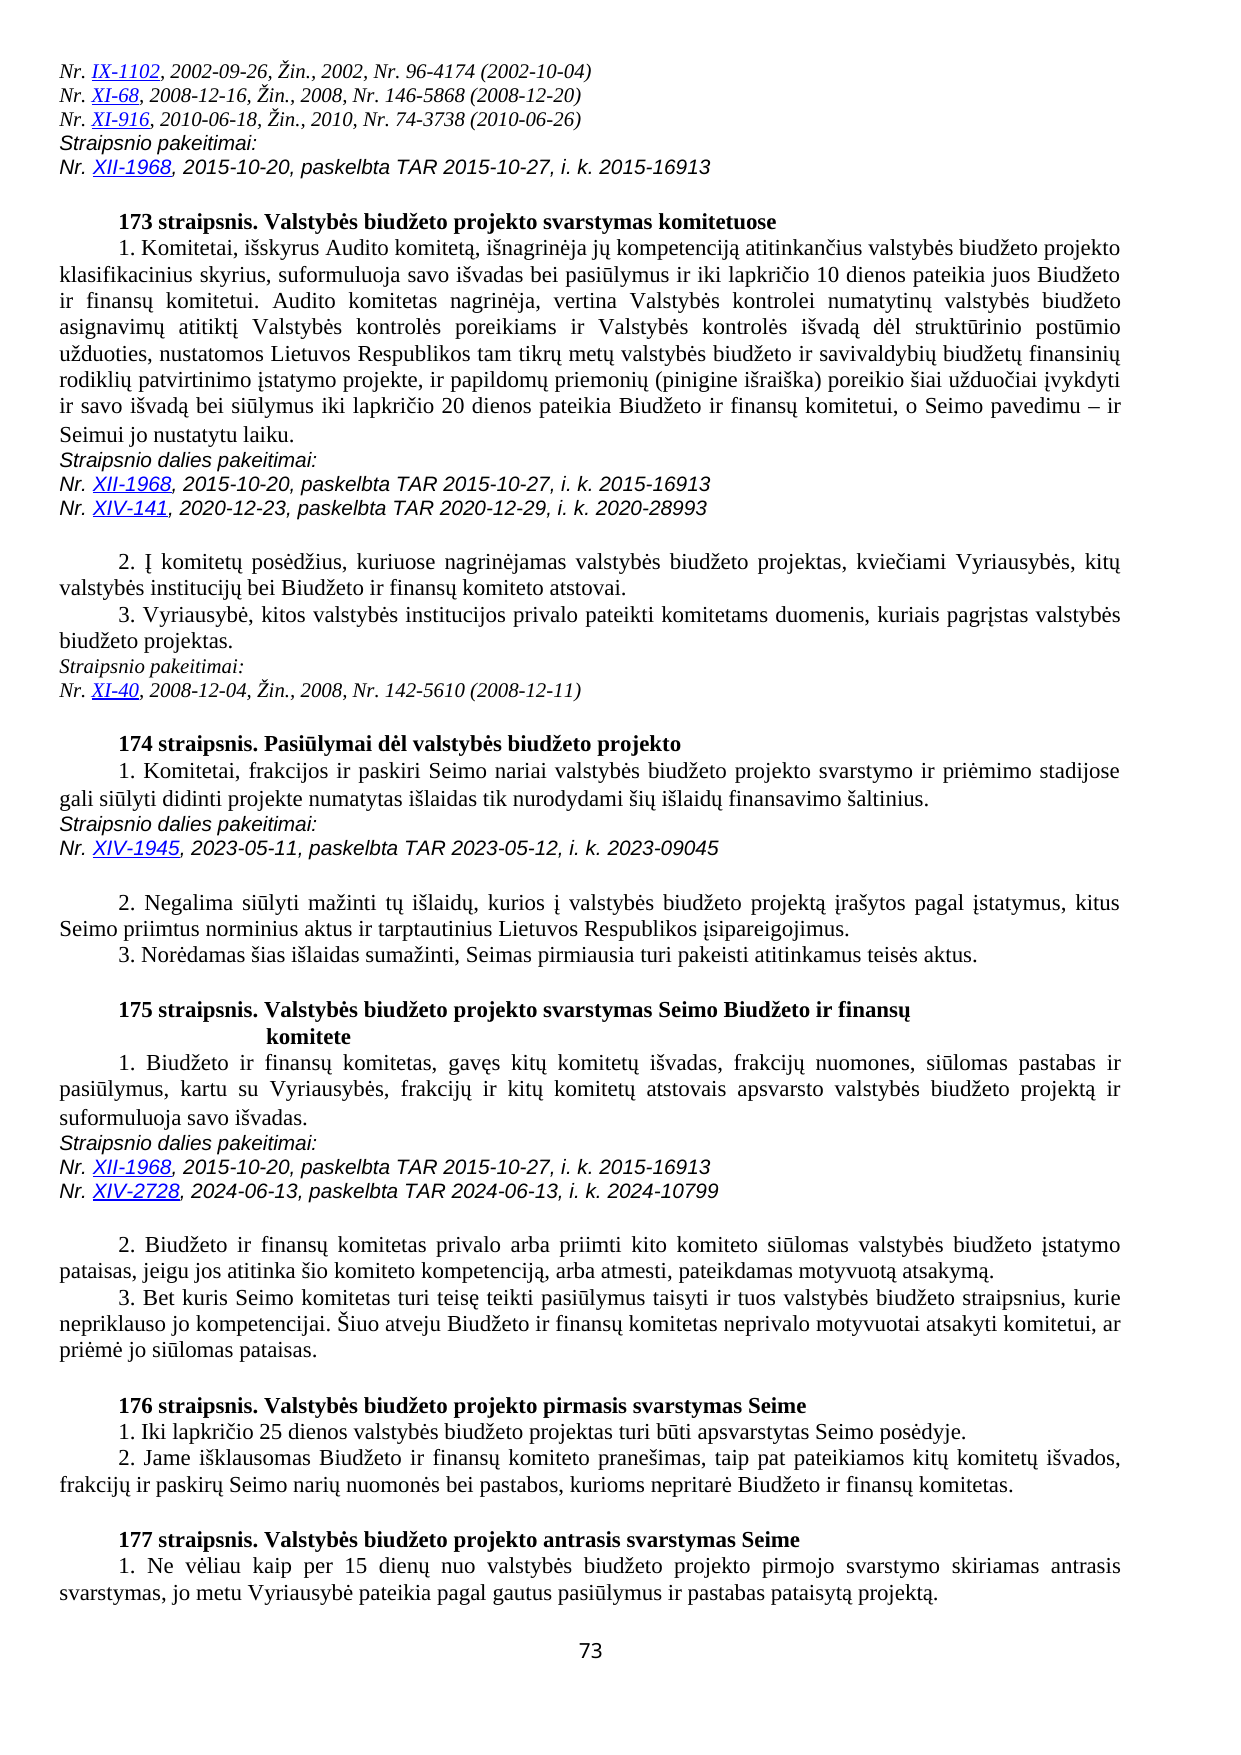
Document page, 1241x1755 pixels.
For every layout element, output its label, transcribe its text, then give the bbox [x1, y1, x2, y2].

text 175 straipsnis. Valstybės biudžeto projekto svarstymas Seimo Biudžeto ir finansų [118, 996, 1122, 1023]
text komitete [266, 1023, 1122, 1049]
text Straipsnio dalies pakeitimai: [59, 1131, 1122, 1154]
text 1. Biudžeto ir finansų komitetas, gavęs kitų komitetų išvadas, frakcijų nuomones, siūlomas pastabas ir pasiūlymus, kartu su Vyriausybės, frakcijų ir kitų komitetų atstovais apsvarsto valstybės biudžeto projektą ir suformuluoja savo išvadas. [59, 1049, 1122, 1131]
text Nr. XI-916, 2010-06-18, Žin., 2010, Nr. 74-3738 (2010-06-26) [59, 107, 1122, 131]
text 3. Norėdamas šias išlaidas sumažinti, Seimas pirmiausia turi pakeisti atitinkamus teisės aktus. [59, 941, 1122, 968]
text 2. Biudžeto ir finansų komitetas privalo arba priimti kito komiteto siūlomas valstybės biudžeto įstatymo pataisas, jeigu jos atitinka šio komiteto kompetenciją, arba atmesti, pateikdamas motyvuotą atsakymą. [59, 1231, 1122, 1284]
text Nr. XIV-141, 2020-12-23, paskelbta TAR 2020-12-29, i. k. 2020-28993 [59, 495, 1122, 519]
text 176 straipsnis. Valstybės biudžeto projekto pirmasis svarstymas Seime [59, 1392, 1122, 1418]
text Nr. XI-40, 2008-12-04, Žin., 2008, Nr. 142-5610 (2008-12-11) [59, 678, 1122, 702]
text 1. Komitetai, frakcijos ir paskiri Seimo nariai valstybės biudžeto projekto svarstymo ir priėmimo stadijose gali siūlyti didinti projekte numatytas išlaidas tik nurodydami šių išlaidų finansavimo šaltinius. [59, 757, 1122, 812]
text 2. Į komitetų posėdžius, kuriuose nagrinėjamas valstybės biudžeto projektas, kviečiami Vyriausybės, kitų valstybės institucijų bei Biudžeto ir finansų komiteto atstovai. [59, 548, 1122, 601]
text Straipsnio pakeitimai: [59, 653, 1122, 678]
text Straipsnio dalies pakeitimai: [59, 812, 1122, 836]
text 3. Bet kuris Seimo komitetas turi teisę teikti pasiūlymus taisyti ir tuos valstybės biudžeto straipsnius, kurie nepriklauso jo kompetencijai. Šiuo atveju Biudžeto ir finansų komitetas neprivalo motyvuotai atsakyti komitetui, ar priėmė jo siūlomas pataisas. [59, 1284, 1122, 1363]
text Nr. XII-1968, 2015-10-20, paskelbta TAR 2015-10-27, i. k. 2015-16913 [59, 471, 1122, 495]
text Nr. XII-1968, 2015-10-20, paskelbta TAR 2015-10-27, i. k. 2015-16913 [59, 1154, 1122, 1178]
text 177 straipsnis. Valstybės biudžeto projekto antrasis svarstymas Seime [59, 1526, 1122, 1552]
text Straipsnio pakeitimai: [59, 131, 1122, 155]
text Straipsnio dalies pakeitimai: [59, 447, 1122, 471]
text 2. Negalima siūlyti mažinti tų išlaidų, kurios į valstybės biudžeto projektą įrašytos pagal įstatymus, kitus Seimo priimtus norminius aktus ir tarptautinius Lietuvos Respublikos įsipareigojimus. [59, 888, 1122, 941]
text 1. Komitetai, išskyrus Audito komitetą, išnagrinėja jų kompetenciją atitinkančius valstybės biudžeto projekto klasifikacinius skyrius, suformuluoja savo išvadas bei pasiūlymus ir iki lapkričio 10 dienos pateikia juos Biudžeto ir finansų komitetui. Audito komitetas nagrinėja, vertina Valstybės kontrolei numatytinų valstybės biudžeto asignavimų atitiktį Valstybės kontrolės poreikiams ir Valstybės kontrolės išvadą dėl struktūrinio postūmio užduoties, nustatomos Lietuvos Respublikos tam tikrų metų valstybės biudžeto ir savivaldybių biudžetų finansinių rodiklių patvirtinimo įstatymo projekte, ir papildomų priemonių (pinigine išraiška) poreikio šiai užduočiai įvykdyti ir savo išvadą bei siūlymus iki lapkričio 20 dienos pateikia Biudžeto ir finansų komitetui, o Seimo pavedimu – ir Seimui jo nustatytu laiku. [59, 234, 1122, 447]
text Nr. XII-1968, 2015-10-20, paskelbta TAR 2015-10-27, i. k. 2015-16913 [59, 155, 1122, 179]
text Nr. IX-1102, 2002-09-26, Žin., 2002, Nr. 96-4174 (2002-10-04) [59, 59, 1122, 83]
text Nr. XI-68, 2008-12-16, Žin., 2008, Nr. 146-5868 (2008-12-20) [59, 83, 1122, 107]
text 1. Ne vėliau kaip per 15 dienų nuo valstybės biudžeto projekto pirmojo svarstymo skiriamas antrasis svarstymas, jo metu Vyriausybė pateikia pagal gautus pasiūlymus ir pastabas pataisytą projektą. [59, 1552, 1122, 1605]
text 1. Iki lapkričio 25 dienos valstybės biudžeto projektas turi būti apsvarstytas Seimo posėdyje. [59, 1418, 1122, 1444]
text 173 straipsnis. Valstybės biudžeto projekto svarstymas komitetuose [59, 208, 1122, 234]
text Nr. XIV-1945, 2023-05-11, paskelbta TAR 2023-05-12, i. k. 2023-09045 [59, 836, 1122, 860]
text Nr. XIV-2728, 2024-06-13, paskelbta TAR 2024-06-13, i. k. 2024-10799 [59, 1178, 1122, 1202]
text 3. Vyriausybė, kitos valstybės institucijos privalo pateikti komitetams duomenis, kuriais pagrįstas valstybės biudžeto projektas. [59, 601, 1122, 653]
text 174 straipsnis. Pasiūlymai dėl valstybės biudžeto projekto [59, 730, 1122, 757]
text 2. Jame išklausomas Biudžeto ir finansų komiteto pranešimas, taip pat pateikiamos kitų komitetų išvados, frakcijų ir paskirų Seimo narių nuomonės bei pastabos, kurioms nepritarė Biudžeto ir finansų komitetas. [59, 1444, 1122, 1497]
